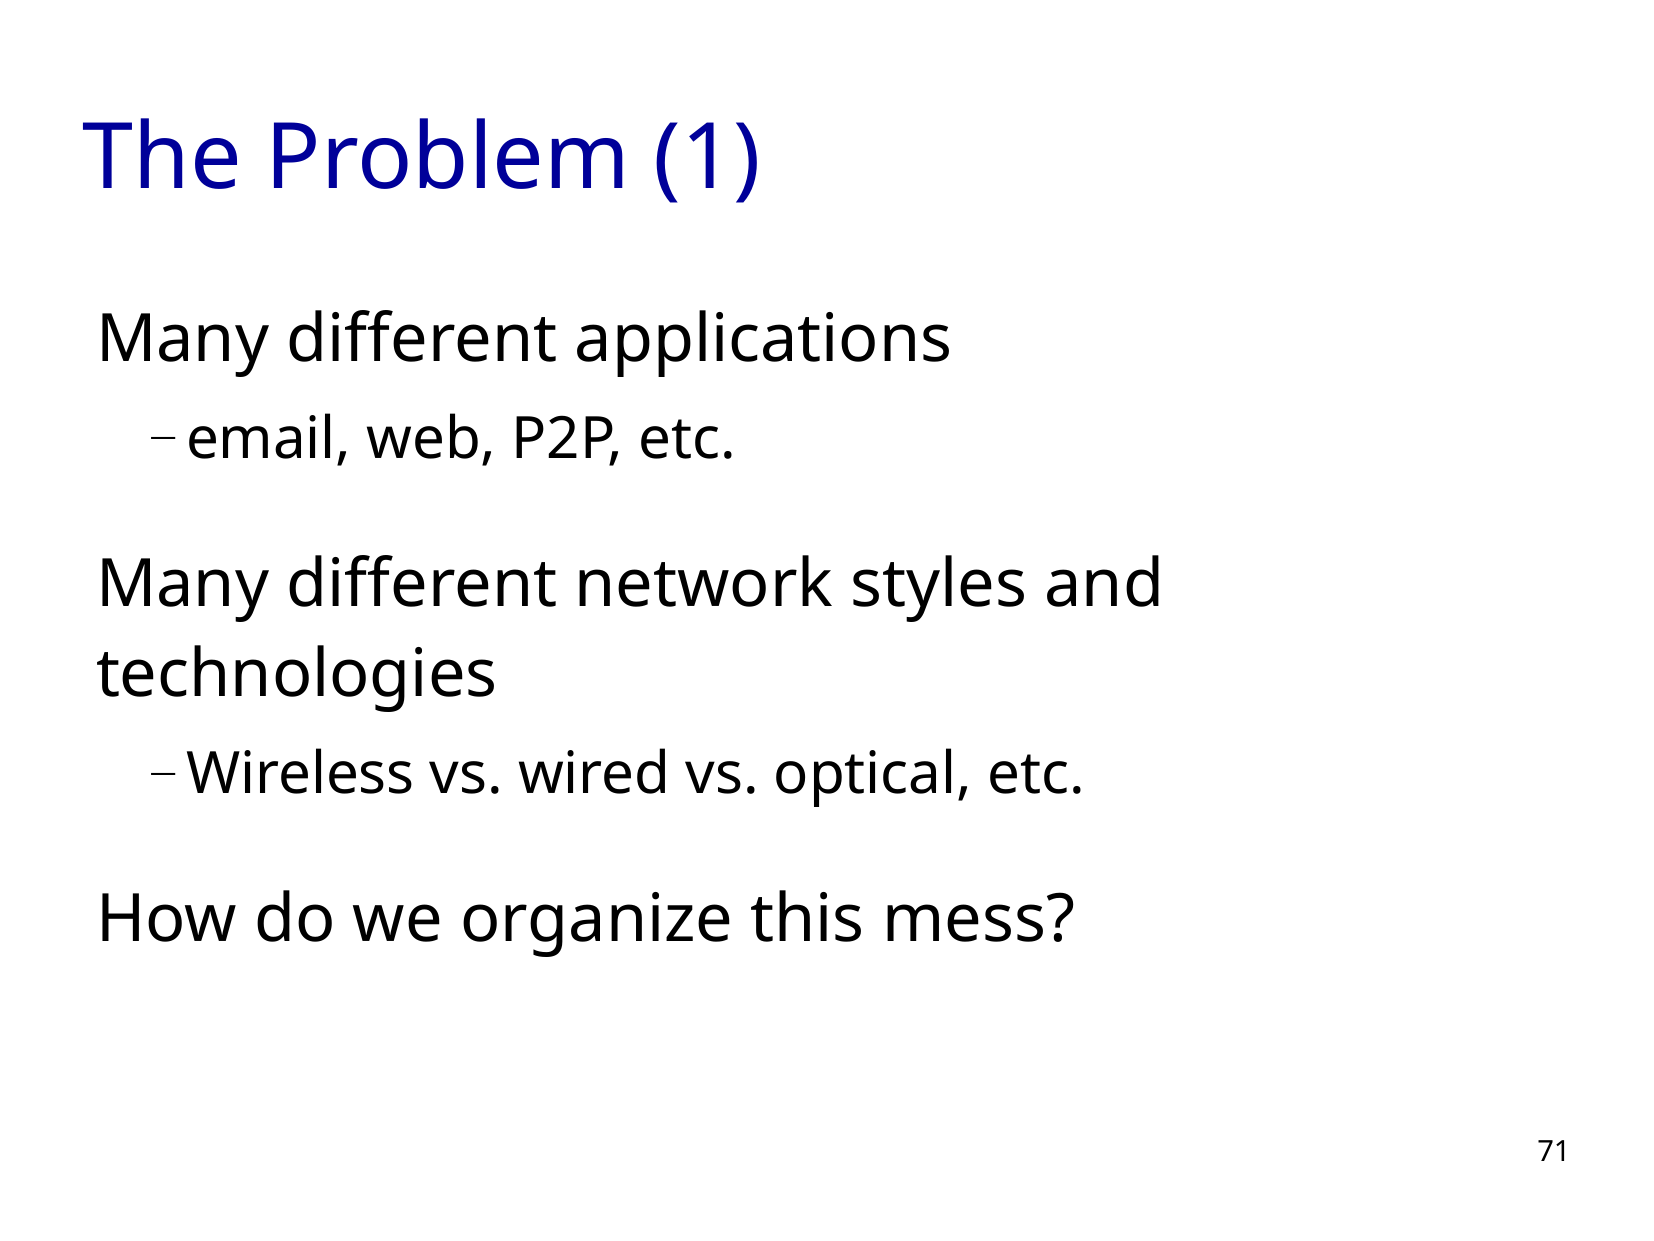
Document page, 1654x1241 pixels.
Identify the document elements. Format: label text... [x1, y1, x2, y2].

title The Problem (1) [82, 49, 1571, 257]
list Many different applications email, web, P2P, etc. Many different network styles and technologies Wireless vs. wired vs. optical, etc. How do we organize this mess? [60, 290, 1571, 1096]
